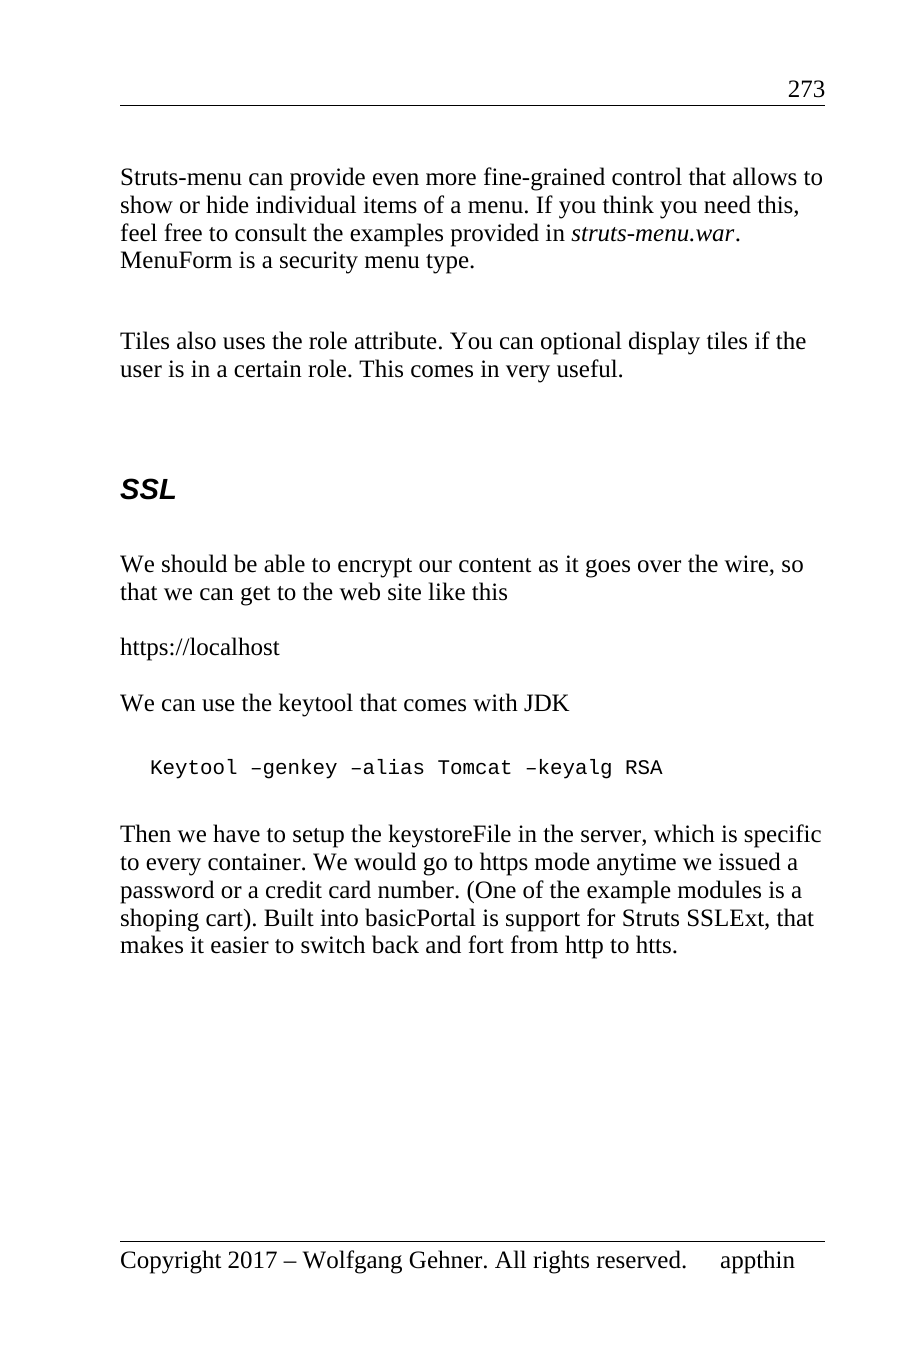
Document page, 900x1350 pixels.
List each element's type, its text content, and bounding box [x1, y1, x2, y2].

text Tiles also uses the role attribute. You can optional display tiles if the user is in a certain role. This comes in very useful. [120, 327, 825, 382]
text Then we have to setup the keystoreFile in the server, which is specific to every container. We would go to https mode anytime we issued a password or a credit card number. (One of the example modules is a shoping cart). Built into basicPortal is support for Struts SSLExt, that makes it easier to switch back and fort from http to htts. [120, 821, 825, 959]
text We can use the keytool that comes with JDK [120, 689, 825, 717]
text Keytool –genkey –alias Tomcat –keyalg RSA [150, 757, 825, 780]
text Struts-menu can provide even more fine-grained control that allows to show or hide individual items of a menu. If you think you need this, feel free to consult the examples provided in struts-menu.war. MenuForm is a security menu type. [120, 163, 825, 274]
text We should be able to encrypt our content as it goes over the wire, so that we can get to the web site like this [120, 550, 825, 606]
subtitle SSL [120, 473, 825, 506]
text https://localhost [120, 633, 825, 661]
